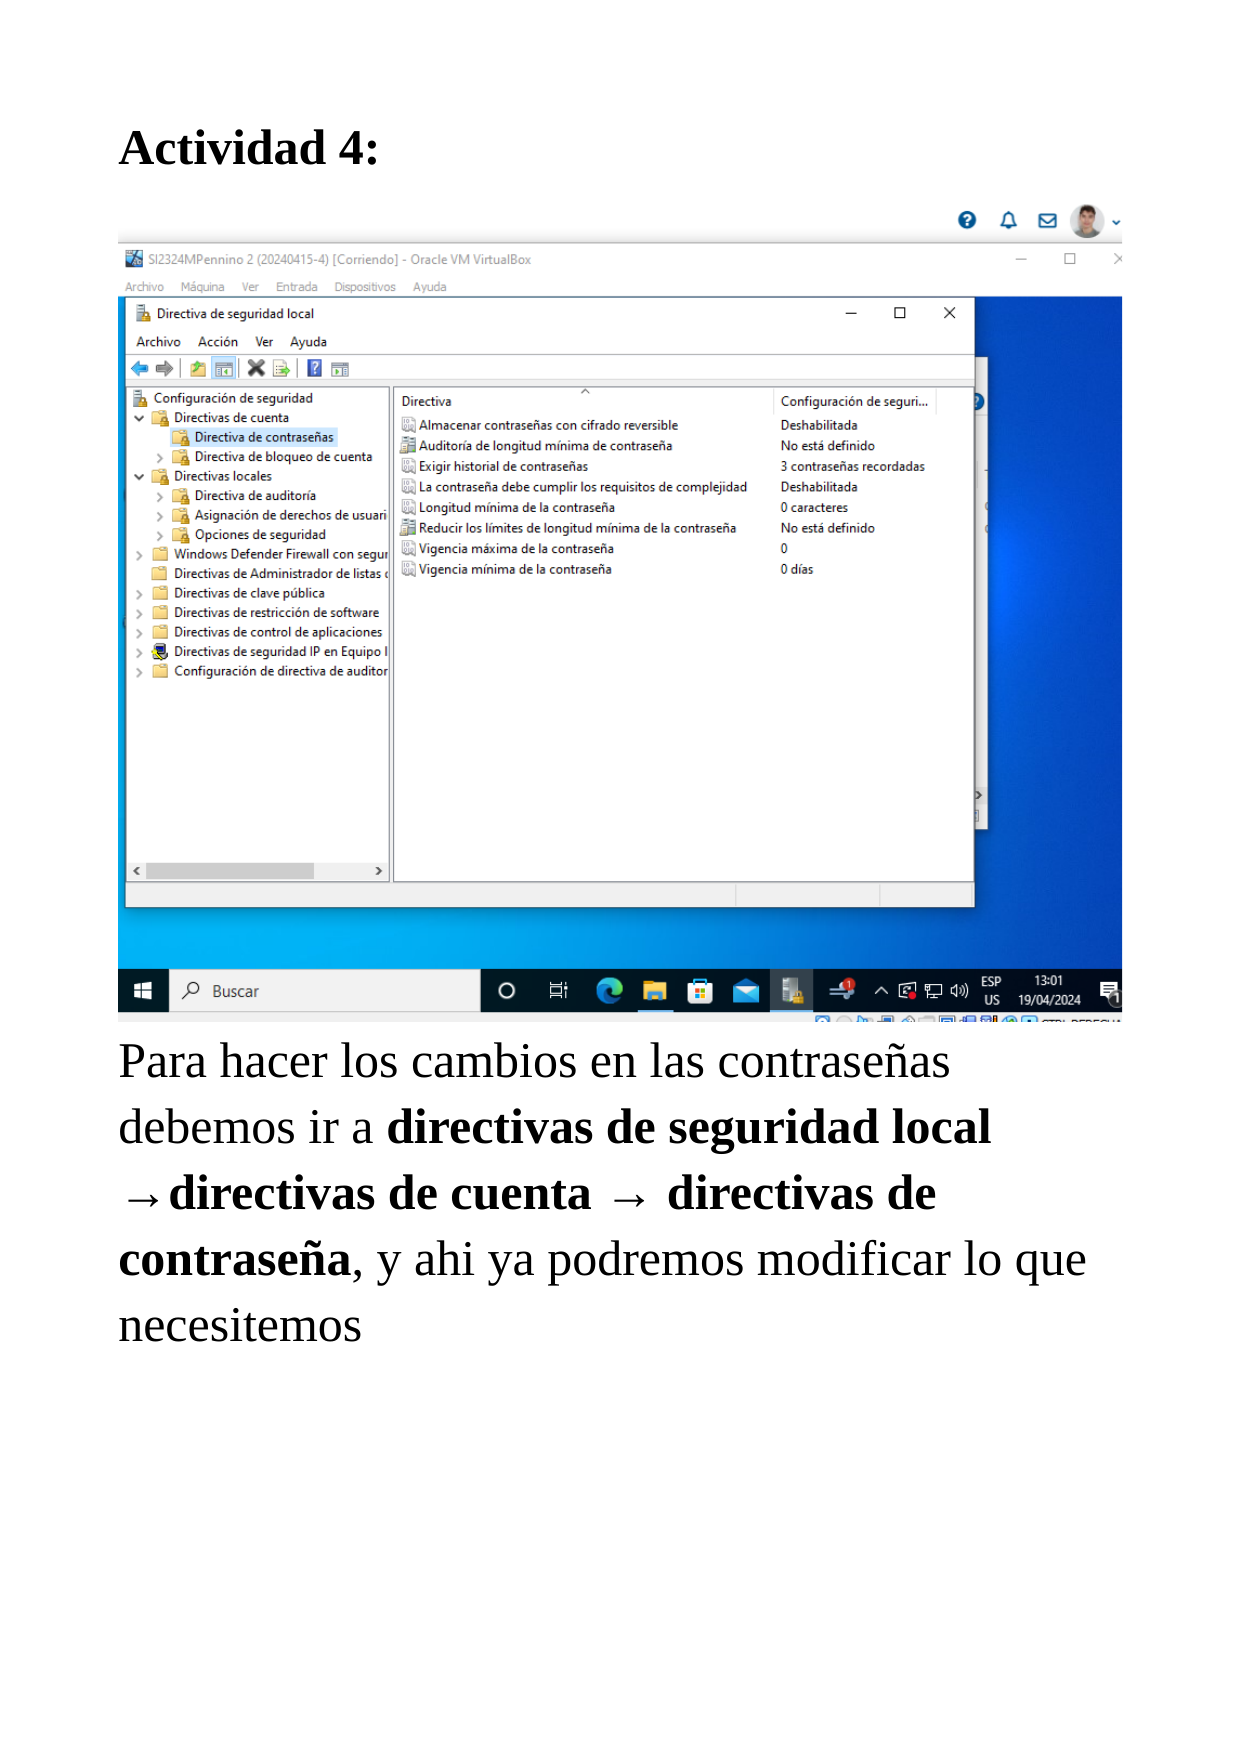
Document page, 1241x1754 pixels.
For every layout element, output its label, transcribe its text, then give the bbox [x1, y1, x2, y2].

text Actividad 4: [118, 118, 1122, 176]
picture [118, 198, 1123, 1022]
text Para hacer los cambios en las contraseñas debemos ir a directivas de seguridad local →directivas de cuenta → directivas de contraseña, y ahi ya podremos modificar lo que necesitemos [118, 1022, 1122, 1352]
